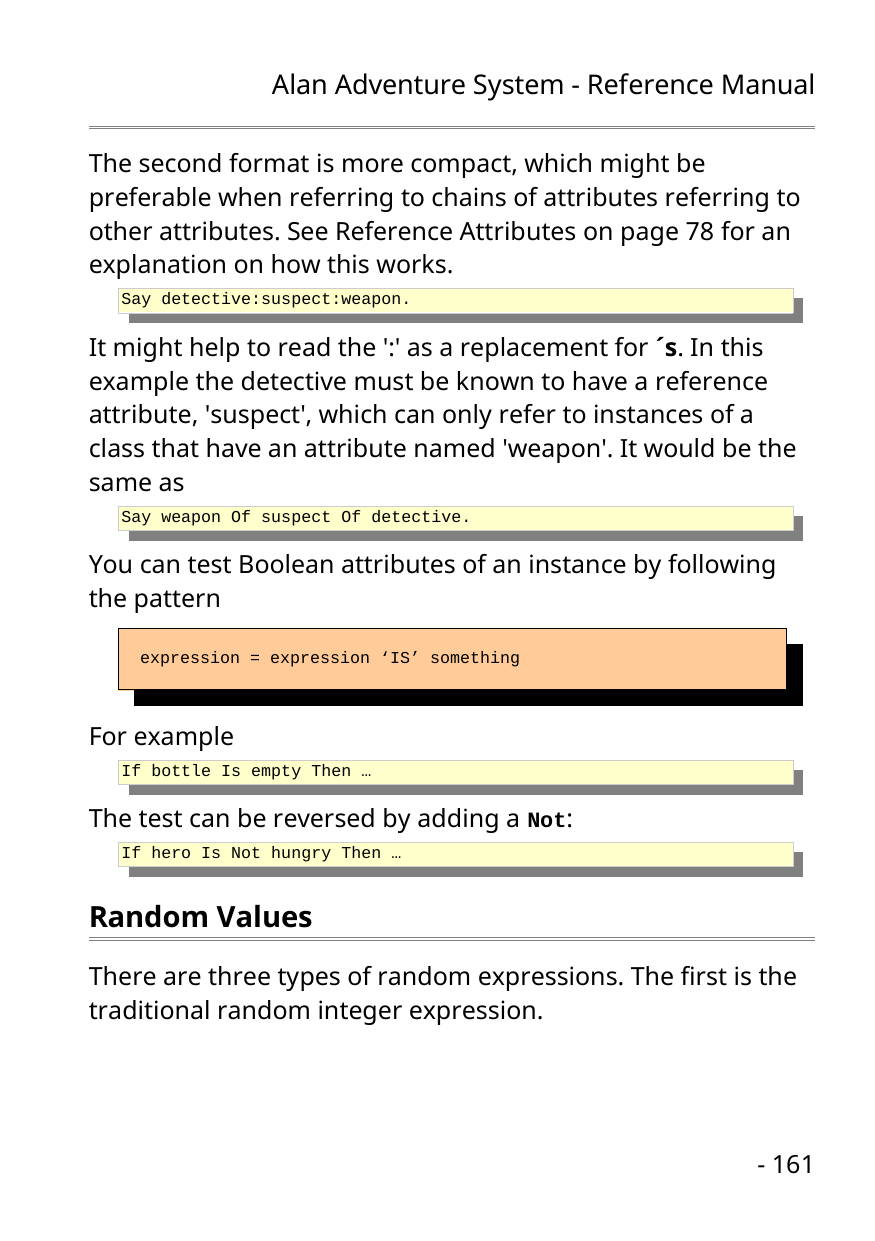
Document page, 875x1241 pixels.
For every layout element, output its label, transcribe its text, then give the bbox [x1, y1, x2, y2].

text The test can be reversed by adding a Not: [88, 801, 815, 835]
text If hero Is Not hungry Then … [119, 843, 793, 866]
text Say weapon Of suspect Of detective. [119, 507, 793, 530]
text If bottle Is empty Then … [119, 761, 793, 784]
text The second format is more compact, which might be preferable when referring to chains of attributes referring to other attributes. See Reference Attributes on page 61 for an explanation on how this works. [88, 146, 815, 281]
subtitle Random Values [88, 896, 815, 940]
text For example [88, 719, 815, 753]
text There are three types of random expressions. The first is the traditional random integer expression. [88, 959, 815, 1027]
text You can test Boolean attributes of an instance by following the pattern [88, 547, 815, 615]
text expression = expression ‘IS’ something [119, 629, 786, 689]
text It might help to read the ':' as a replacement for ´s. In this example the detective must be known to have a reference attribute, 'suspect', which can only refer to instances of a class that have an attribute named 'weapon'. It would be the same as [88, 329, 815, 499]
text Say detective:suspect:weapon. [119, 289, 793, 312]
